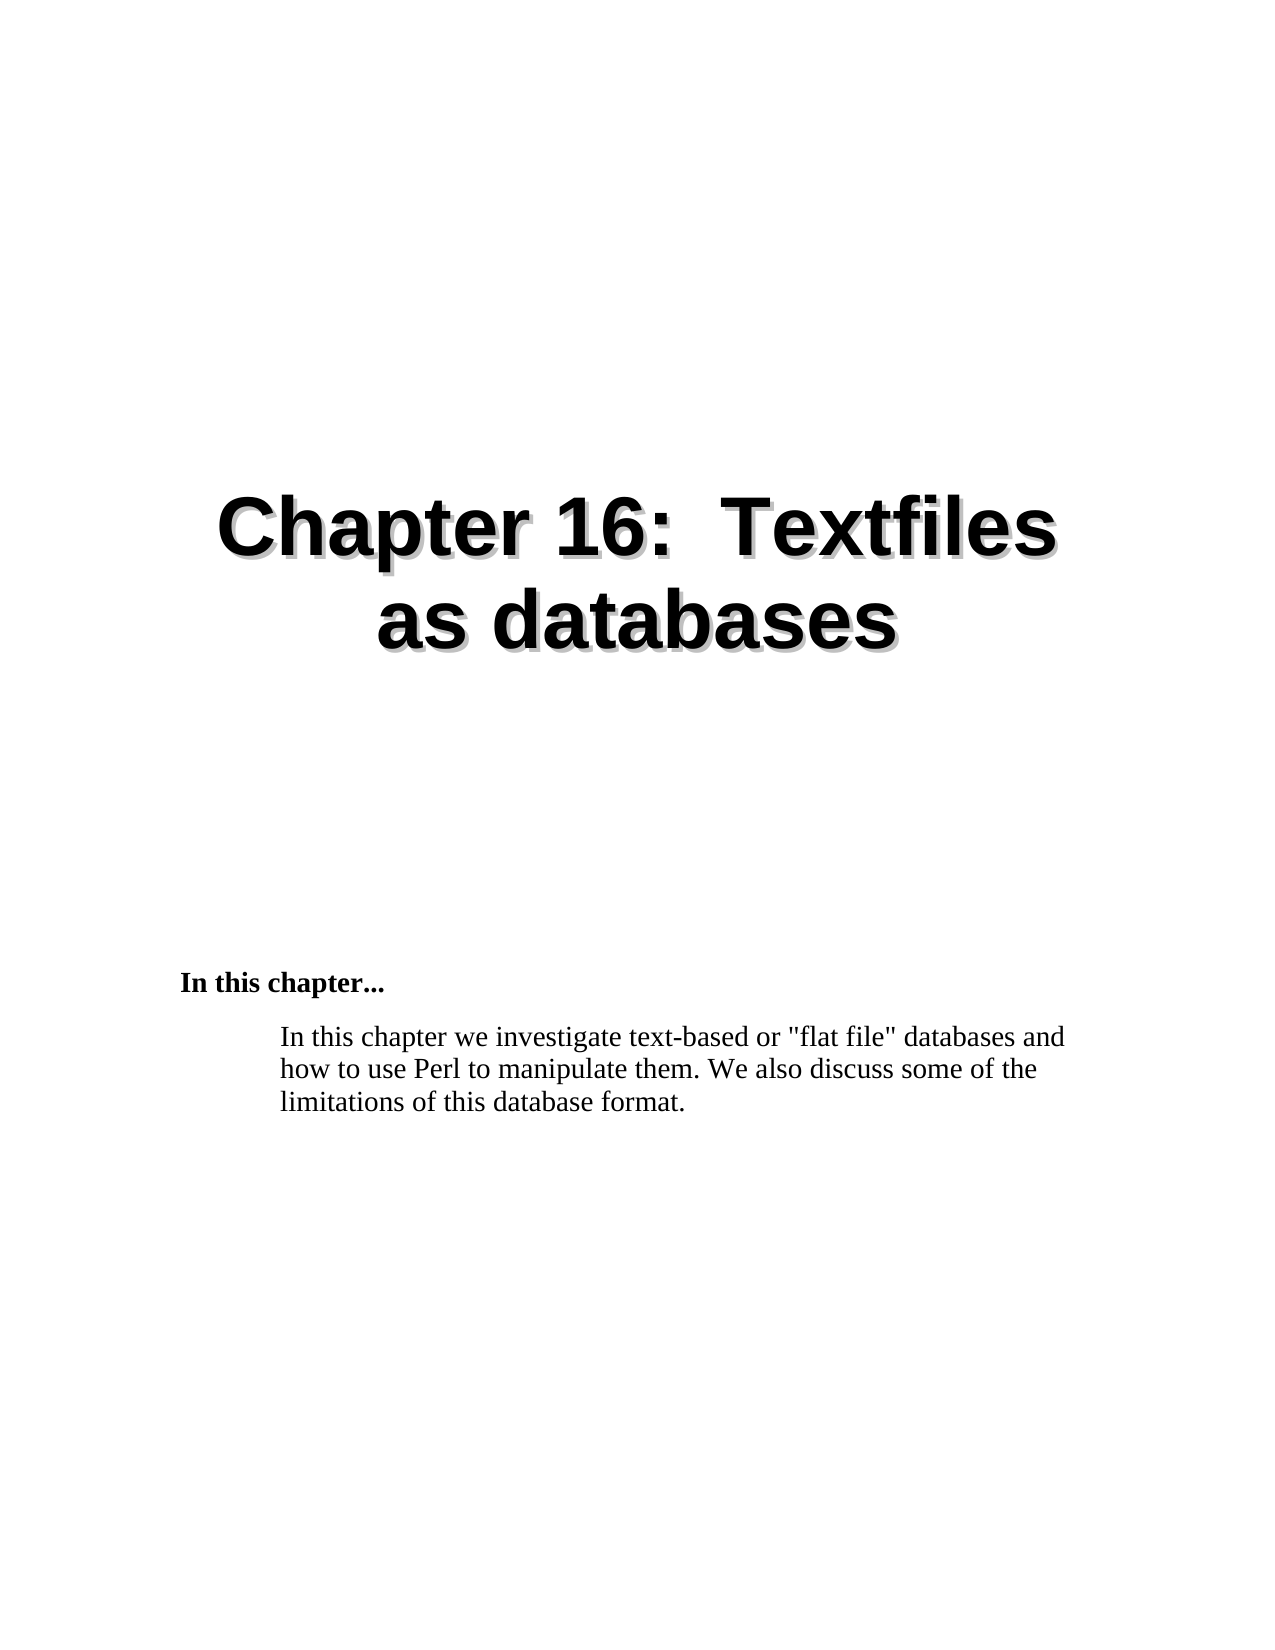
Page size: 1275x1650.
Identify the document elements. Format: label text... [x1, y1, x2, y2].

subtitle In this chapter... [180, 966, 1095, 998]
subtitle Textfiles as databases [180, 480, 1095, 666]
text In this chapter we investigate text-based or "flat file" databases and how to use Perl to manipulate them. We also discuss some of the limitations of this database format. [280, 1020, 1095, 1118]
